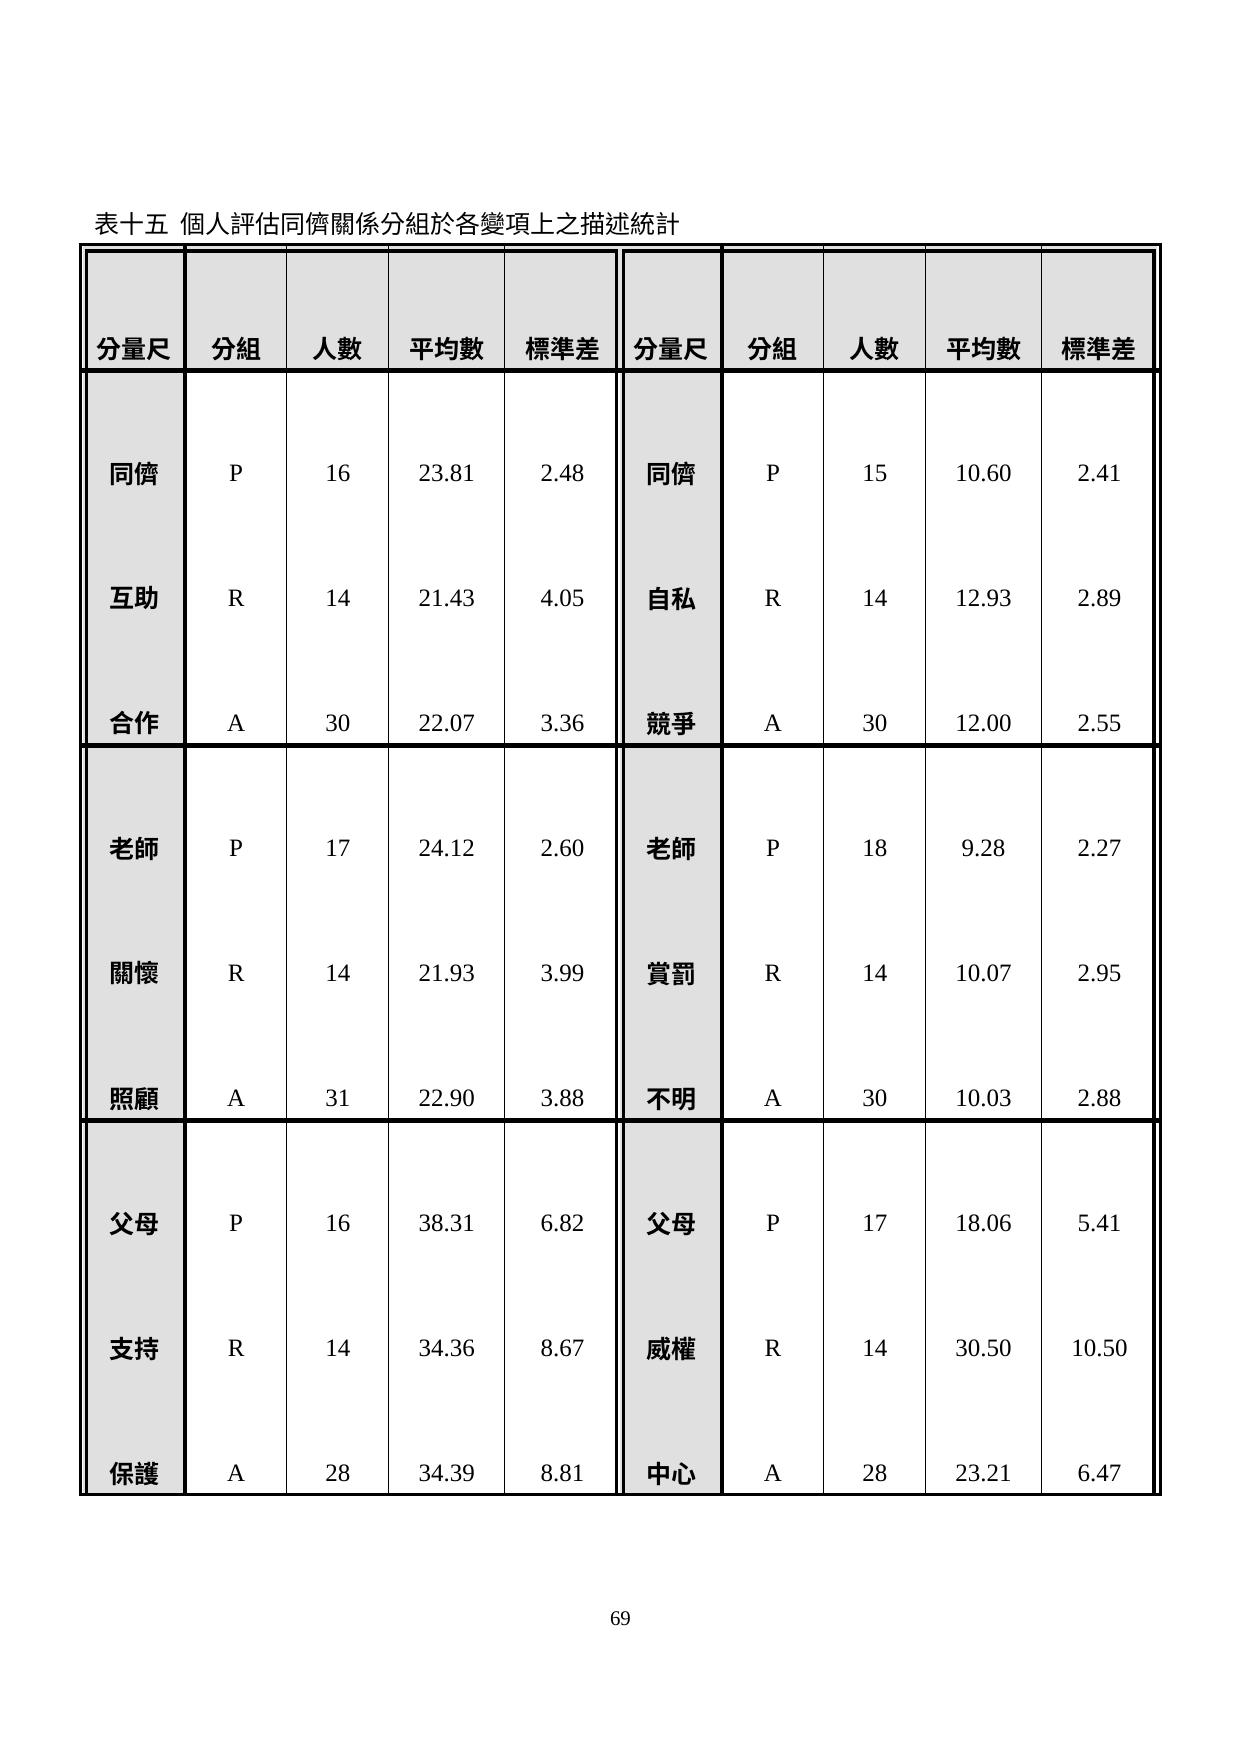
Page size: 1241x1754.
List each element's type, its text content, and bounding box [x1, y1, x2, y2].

table_cell 38.31 [389, 1123, 504, 1243]
table_cell 30 [287, 618, 388, 743]
table_cell 22.90 [389, 993, 504, 1118]
table_cell 10.07 [926, 868, 1041, 993]
table_cell 6.82 [505, 1123, 615, 1243]
table_cell 23.81 [389, 373, 504, 493]
table_cell 老師 賞罰 不明 [625, 748, 720, 1118]
table_cell 2.48 [505, 373, 615, 493]
table_cell 21.93 [389, 868, 504, 993]
table_cell 18 [824, 748, 925, 868]
table_cell A [187, 993, 286, 1118]
table_cell 8.67 [505, 1243, 615, 1368]
table_cell 16 [287, 1123, 388, 1243]
table_cell 2.89 [1042, 493, 1152, 618]
table_cell 17 [824, 1123, 925, 1243]
table_header 分量尺 [620, 246, 720, 368]
table_cell 22.07 [389, 618, 504, 743]
table_cell 23.21 [926, 1368, 1041, 1493]
table_header 分量尺 [83, 246, 183, 368]
table_header 人數 [824, 253, 925, 368]
table_cell 10.60 [926, 373, 1041, 493]
table_cell 4.05 [505, 493, 615, 618]
table_cell 14 [287, 493, 388, 618]
table_cell 2.55 [1042, 618, 1152, 743]
table_cell R [187, 868, 286, 993]
table_header 平均數 [926, 253, 1041, 368]
table_cell 3.88 [505, 993, 615, 1118]
table_cell 8.81 [505, 1368, 615, 1493]
table_cell R [724, 493, 823, 618]
table_cell 34.36 [389, 1243, 504, 1368]
table_cell 30 [824, 993, 925, 1118]
table_cell 6.47 [1042, 1368, 1152, 1493]
table_cell 父母 威權 中心 [625, 1123, 720, 1493]
table_cell 21.43 [389, 493, 504, 618]
table_cell 12.00 [926, 618, 1041, 743]
table_cell 同儕 自私 競爭 [625, 373, 720, 743]
table_cell 10.03 [926, 993, 1041, 1118]
table_cell 5.41 [1042, 1123, 1152, 1243]
table_cell 2.95 [1042, 868, 1152, 993]
table_cell 14 [824, 1243, 925, 1368]
table_cell 父母 支持 保護 [88, 1123, 183, 1493]
table_cell 2.27 [1042, 748, 1152, 868]
table_header 人數 [287, 253, 388, 368]
table_header 分組 [187, 253, 286, 368]
table_cell P [724, 1123, 823, 1243]
table_cell 2.88 [1042, 993, 1152, 1118]
table_cell P [724, 373, 823, 493]
table_cell P [187, 373, 286, 493]
table_cell 14 [287, 1243, 388, 1368]
table_cell 30.50 [926, 1243, 1041, 1368]
table_cell R [724, 868, 823, 993]
table_cell P [724, 748, 823, 868]
table_cell R [187, 1243, 286, 1368]
table_cell 34.39 [389, 1368, 504, 1493]
table_cell 18.06 [926, 1123, 1041, 1243]
table_cell 2.41 [1042, 373, 1152, 493]
table_cell A [187, 618, 286, 743]
table_cell 28 [287, 1368, 388, 1493]
table_cell 30 [824, 618, 925, 743]
table_cell 同儕 互助 合作 [88, 373, 183, 743]
table_cell 28 [824, 1368, 925, 1493]
table_cell 15 [824, 373, 925, 493]
table_cell 14 [824, 493, 925, 618]
table_header 平均數 [389, 253, 504, 368]
table_cell A [187, 1368, 286, 1493]
table_header 標準差 [1042, 246, 1157, 368]
table_cell R [724, 1243, 823, 1368]
table_cell A [724, 1368, 823, 1493]
table_cell P [187, 1123, 286, 1243]
text 表十五 個人評估同儕關係分組於各變項上之描述統計 [94, 181, 1146, 243]
table_header 分組 [724, 253, 823, 368]
table_cell 3.99 [505, 868, 615, 993]
table_cell A [724, 618, 823, 743]
table_cell 9.28 [926, 748, 1041, 868]
table_cell A [724, 993, 823, 1118]
table_header 標準差 [505, 246, 620, 368]
table_cell 老師 關懷 照顧 [88, 748, 183, 1118]
table_cell 12.93 [926, 493, 1041, 618]
table_cell 24.12 [389, 748, 504, 868]
table_cell 3.36 [505, 618, 615, 743]
table_cell 2.60 [505, 748, 615, 868]
table_cell 14 [287, 868, 388, 993]
table_cell P [187, 748, 286, 868]
table_cell R [187, 493, 286, 618]
table_cell 31 [287, 993, 388, 1118]
table_cell 16 [287, 373, 388, 493]
table_cell 14 [824, 868, 925, 993]
table_cell 10.50 [1042, 1243, 1152, 1368]
table_cell 17 [287, 748, 388, 868]
